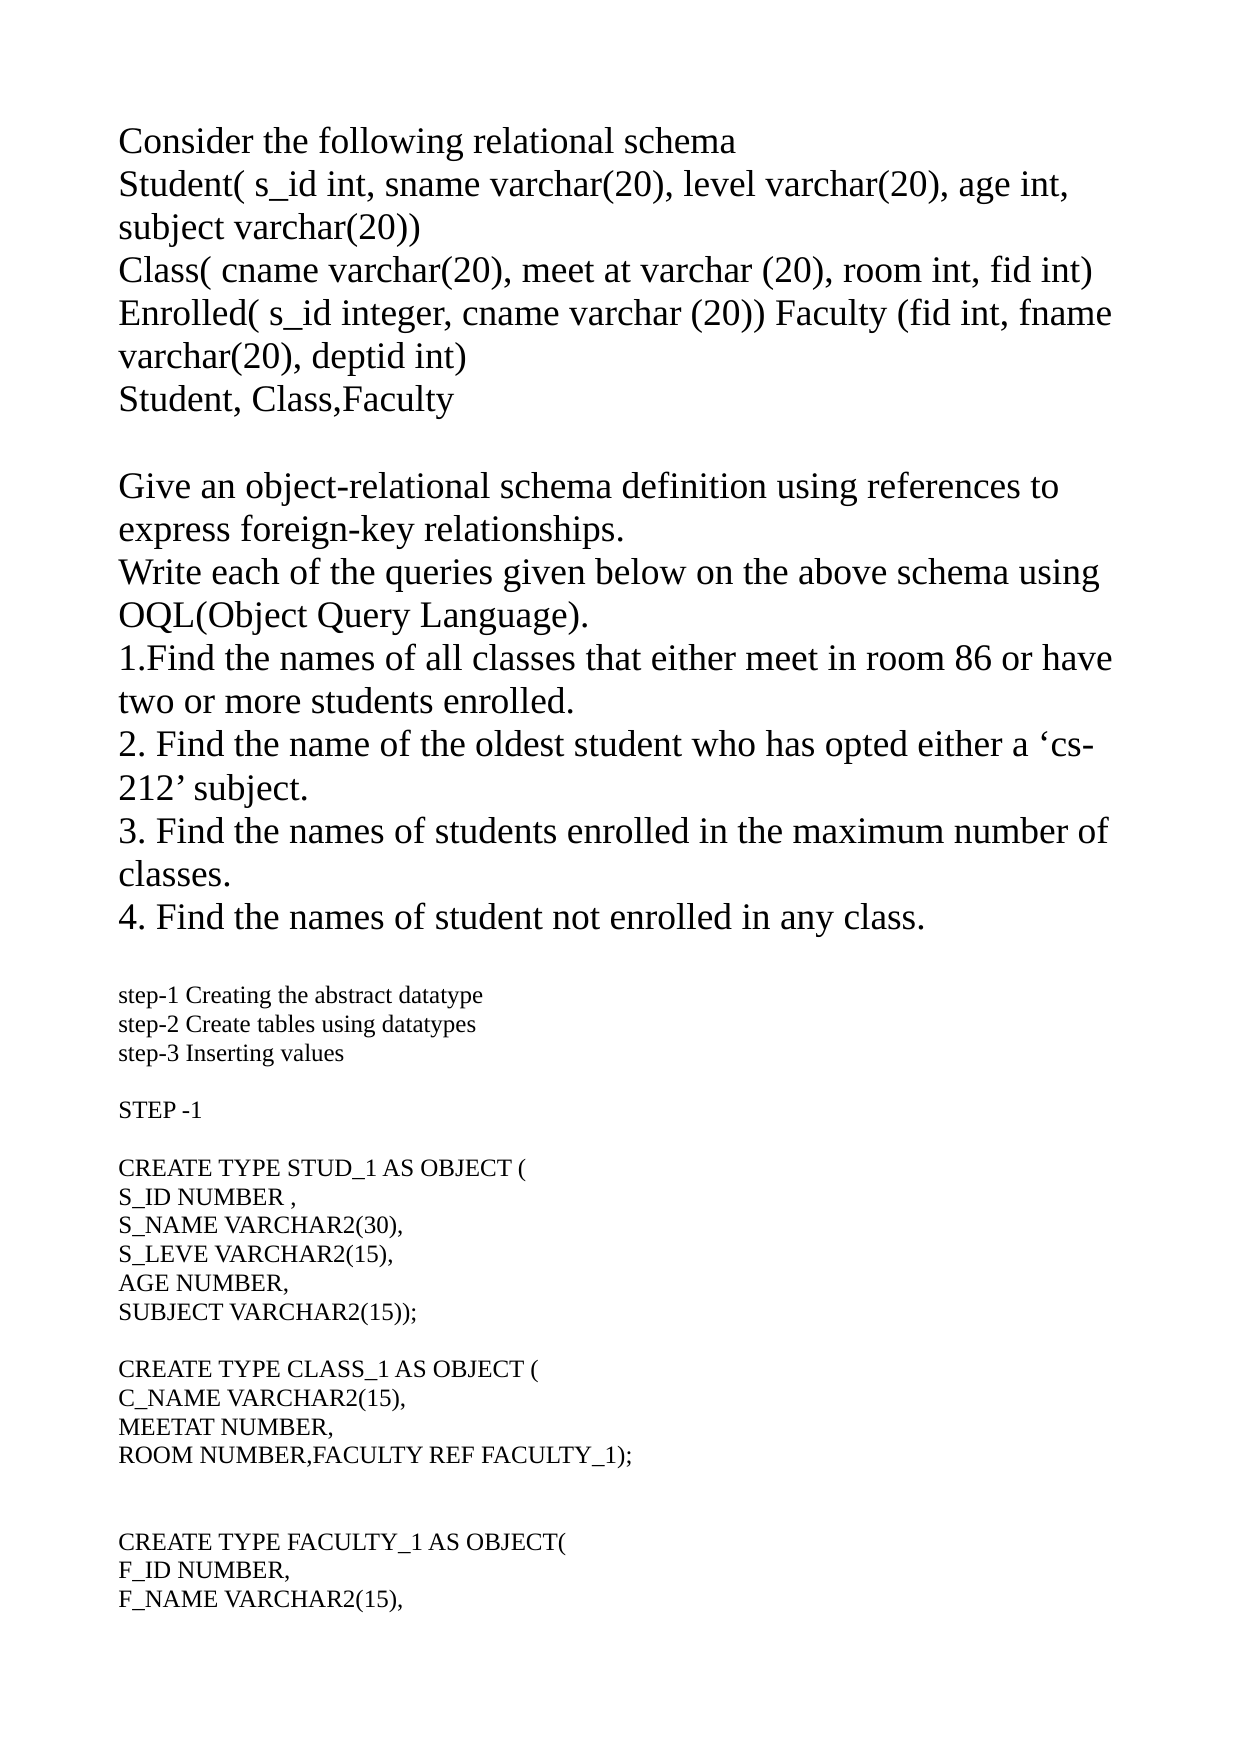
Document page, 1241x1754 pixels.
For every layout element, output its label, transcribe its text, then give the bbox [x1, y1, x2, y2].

text step-2 Create tables using datatypes [118, 1009, 1122, 1038]
text F_NAME VARCHAR2(15), [118, 1584, 1122, 1613]
text step-3 Inserting values [118, 1038, 1122, 1067]
text 3. Find the names of students enrolled in the maximum number of classes. [118, 808, 1122, 894]
text Student( s_id int, sname varchar(20), level varchar(20), age int, subject varchar(20)) [118, 161, 1122, 247]
text 2. Find the name of the oldest student who has opted either a ‘cs-212’ subject. [118, 722, 1122, 808]
text S_ID NUMBER , [118, 1182, 1122, 1211]
text Write each of the queries given below on the above schema using OQL(Object Query Language). [118, 549, 1122, 636]
text Class( cname varchar(20), meet at varchar (20), room int, fid int) Enrolled( s_id integer, cname varchar (20)) Faculty (fid int, fname varchar(20), deptid int) [118, 247, 1122, 377]
text AGE NUMBER, [118, 1268, 1122, 1297]
text F_ID NUMBER, [118, 1556, 1122, 1584]
text 4. Find the names of student not enrolled in any class. [118, 894, 1122, 937]
text SUBJECT VARCHAR2(15)); [118, 1297, 1122, 1326]
text Student, Class,Faculty [118, 377, 1122, 420]
text step-1 Creating the abstract datatype [118, 981, 1122, 1009]
text ROOM NUMBER,FACULTY REF FACULTY_1); [118, 1441, 1122, 1469]
text S_LEVE VARCHAR2(15), [118, 1239, 1122, 1268]
text Give an object-relational schema definition using references to express foreign-key relationships. [118, 420, 1122, 549]
text CREATE TYPE FACULTY_1 AS OBJECT( [118, 1527, 1122, 1556]
text Consider the following relational schema [118, 118, 1122, 161]
text CREATE TYPE CLASS_1 AS OBJECT ( [118, 1354, 1122, 1383]
text CREATE TYPE STUD_1 AS OBJECT ( [118, 1153, 1122, 1182]
text 1.Find the names of all classes that either meet in room 86 or have two or more students enrolled. [118, 636, 1122, 722]
text STEP -1 [118, 1096, 1122, 1124]
text MEETAT NUMBER, [118, 1412, 1122, 1441]
text C_NAME VARCHAR2(15), [118, 1383, 1122, 1412]
text S_NAME VARCHAR2(30), [118, 1211, 1122, 1239]
